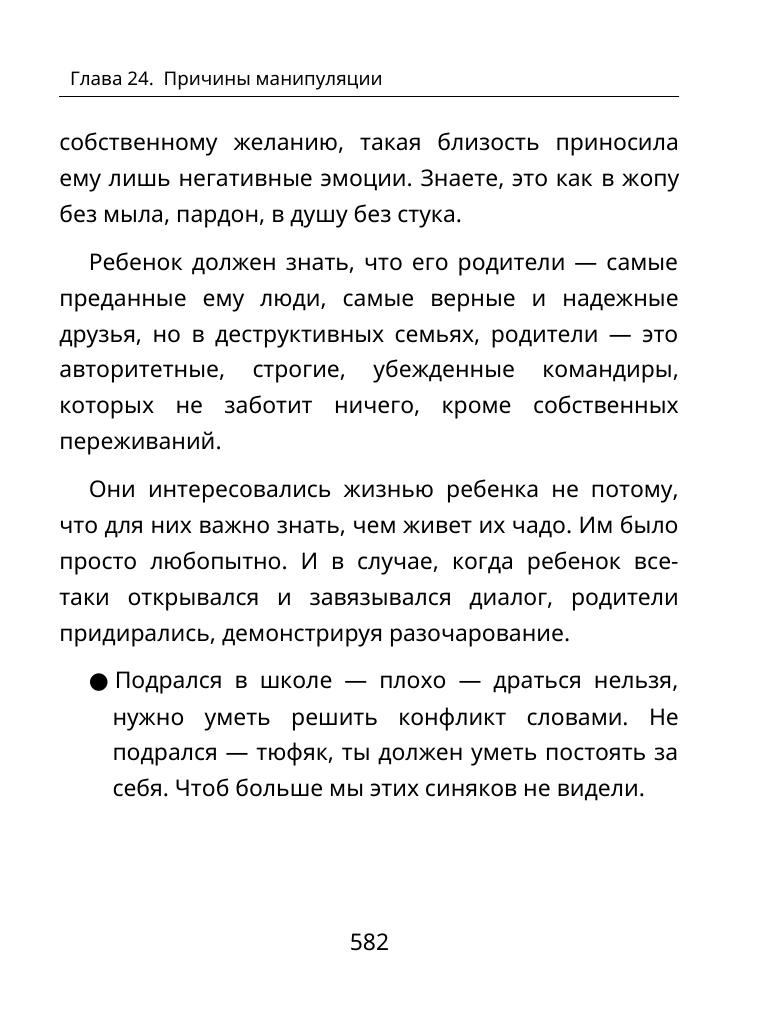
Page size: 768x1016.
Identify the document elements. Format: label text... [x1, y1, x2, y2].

text собственному желанию, такая близость приносила ему лишь негативные эмоции. Знаете, это как в жопу без мыла, пардон, в душу без стука. [59, 126, 679, 229]
list Подрался в школе — плохо — драться нельзя, нужно уметь решить конфликт словами. Не подрался — тюфяк, ты должен уметь постоять за себя. Чтоб больше мы этих синяков не видели. [88, 664, 679, 803]
text Они интересовались жизнью ребенка не потому, что для них важно знать, чем живет их чадо. Им было просто любопытно. И в случае, когда ребенок все-таки открывался и завязывался диалог, родители придирались, демонстрируя разочарование. [59, 473, 679, 648]
text Ребенок должен знать, что его родители — самые преданные ему люди, самые верные и надежные друзья, но в деструктивных семьях, родители — это авторитетные, строгие, убежденные командиры, которых не заботит ничего, кроме собственных переживаний. [59, 246, 679, 457]
